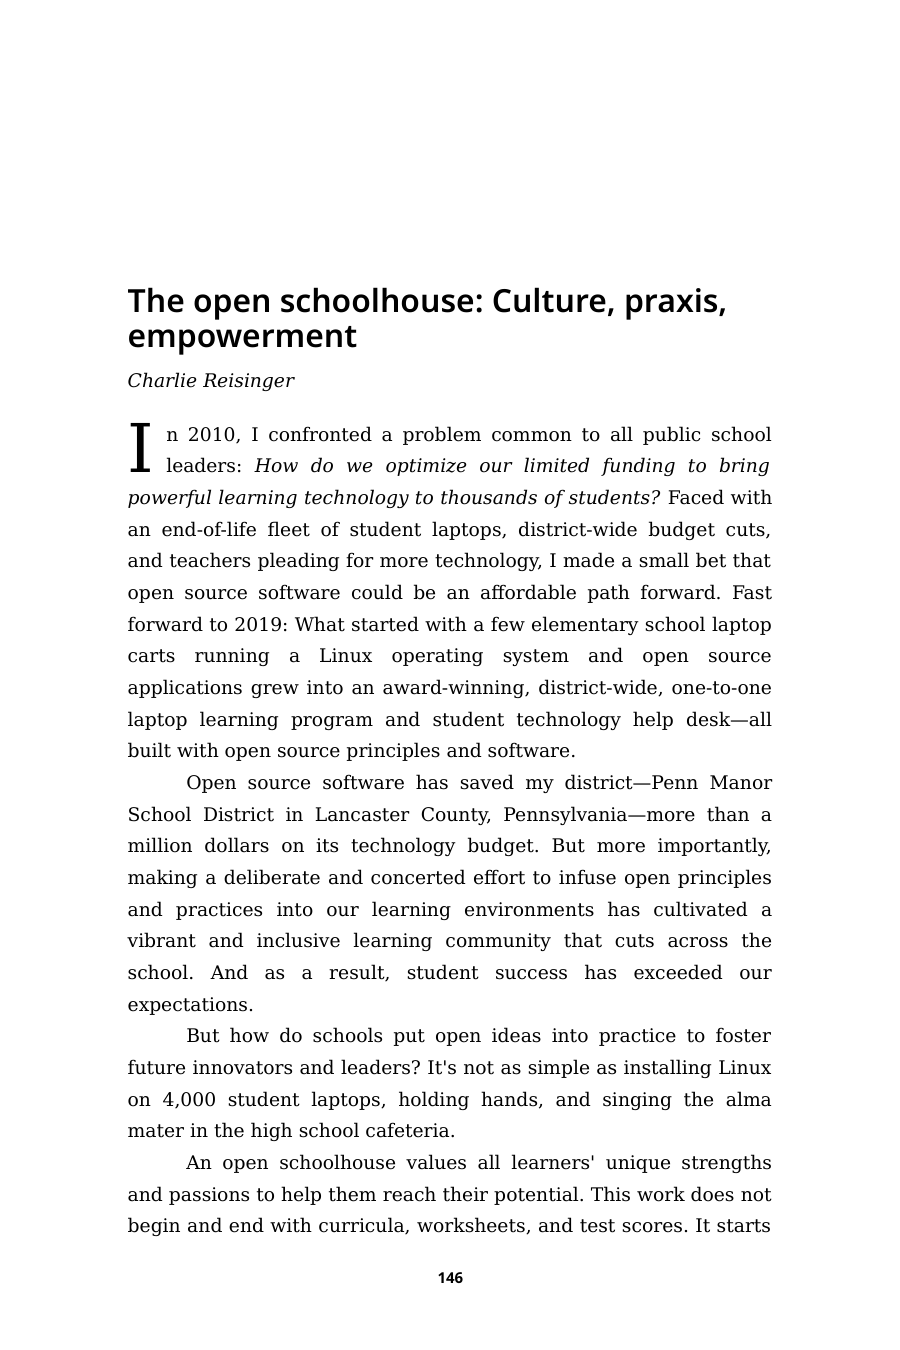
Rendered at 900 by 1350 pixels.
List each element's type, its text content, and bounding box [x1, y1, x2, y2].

subtitle The open schoolhouse: Culture, praxis, empowerment [127, 283, 772, 357]
text An open schoolhouse values all learners' unique strengths and passions to help them reach their potential. This work does not begin and end with curricula, worksheets, and test scores. It starts [127, 1152, 772, 1237]
text In 2010, I confronted a problem common to all public school leaders: How do we optimize our limited funding to bring powerful learning technology to thousands of students? Faced with an end-of-life fleet of student laptops, district-wide budget cuts, and teachers pleading for more technology, I made a small bet that open source software could be an affordable path forward. Fast forward to 2019: What started with a few elementary school laptop carts running a Linux operating system and open source applications grew into an award-winning, district-wide, one-to-one laptop learning program and student technology help desk—all built with open source principles and software. [127, 424, 772, 762]
text Open source software has saved my district—Penn Manor School District in Lancaster County, Pennsylvania—more than a million dollars on its technology budget. But more importantly, making a deliberate and concerted effort to infuse open principles and practices into our learning environments has cultivated a vibrant and inclusive learning community that cuts across the school. And as a result, student success has exceeded our expectations. [127, 772, 772, 1016]
text But how do schools put open ideas into practice to foster future innovators and leaders? It's not as simple as installing Linux on 4,000 student laptops, holding hands, and singing the alma mater in the high school cafeteria. [127, 1026, 772, 1142]
text Charlie Reisinger [127, 370, 772, 392]
